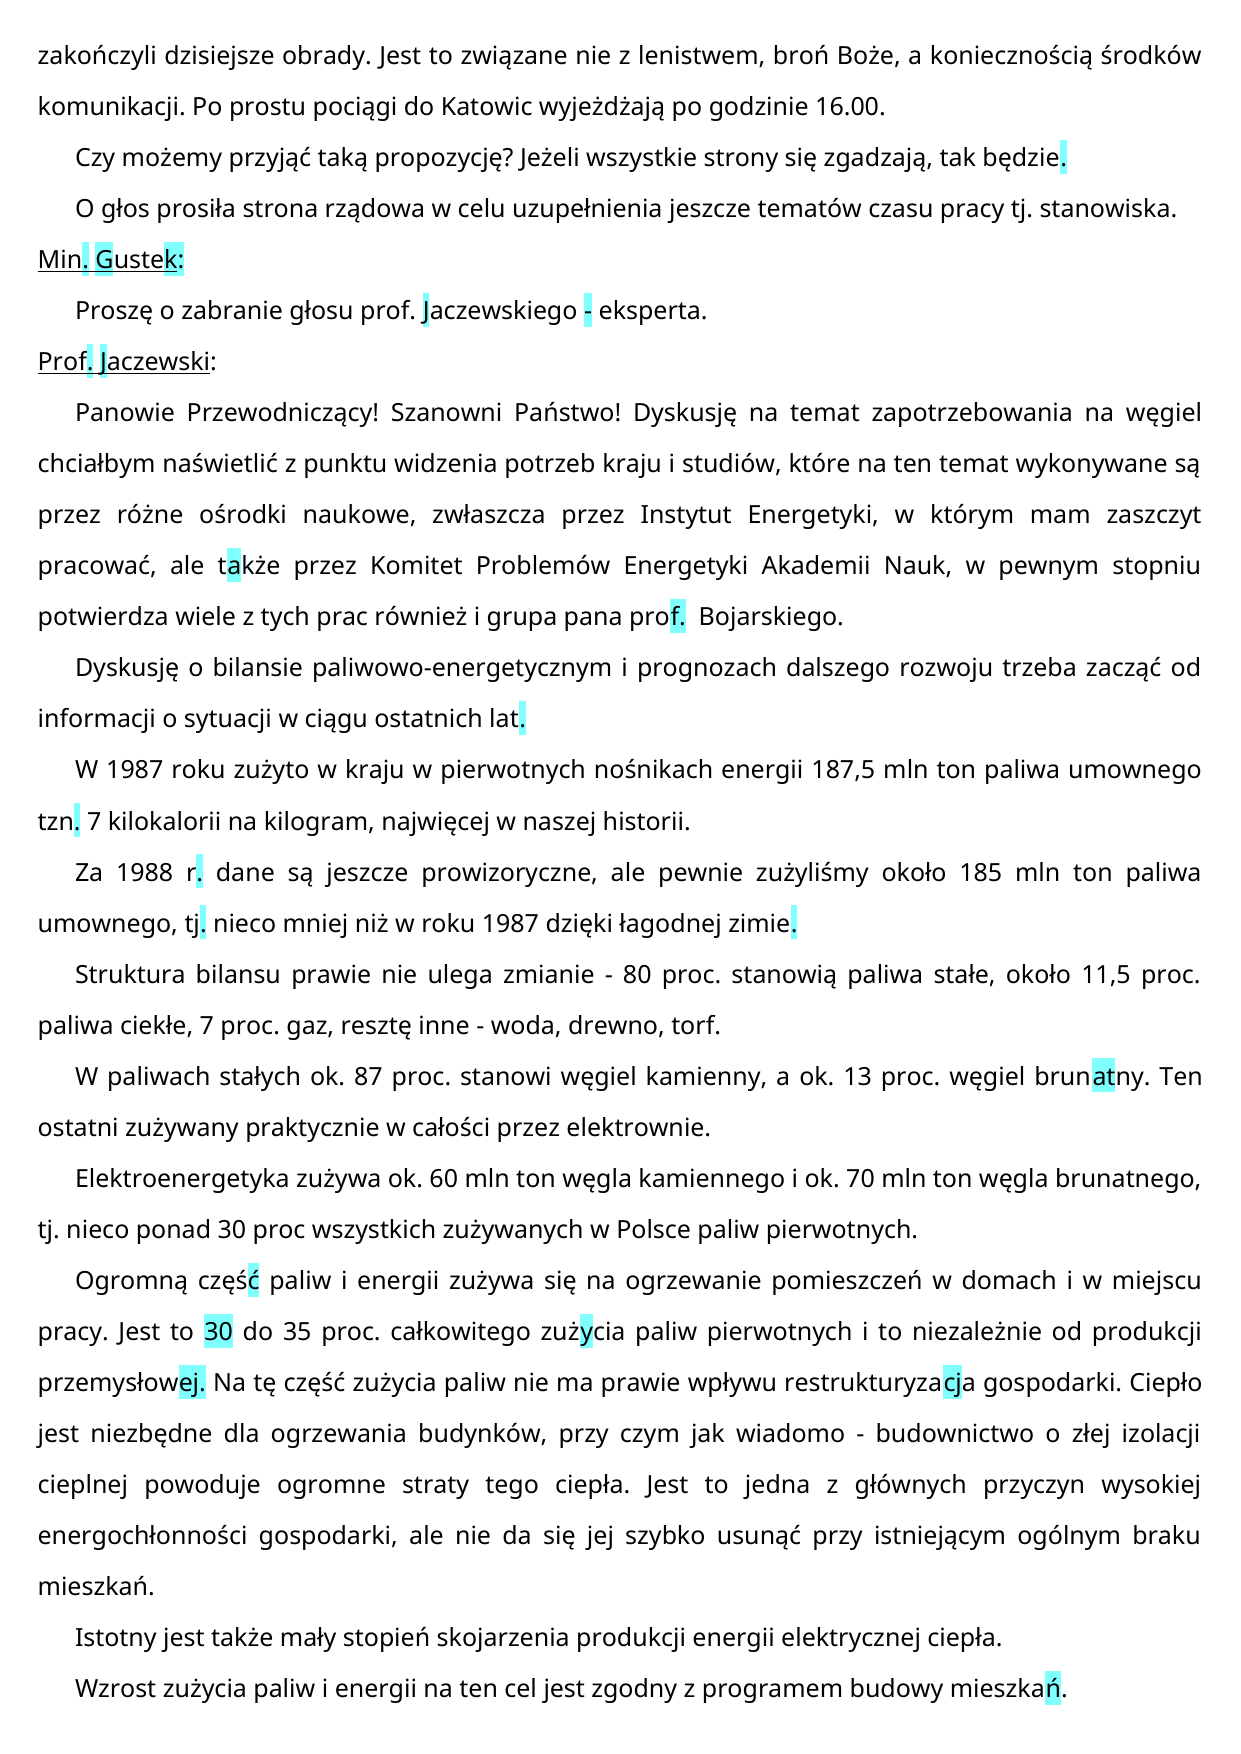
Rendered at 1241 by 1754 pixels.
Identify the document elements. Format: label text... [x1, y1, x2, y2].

text Proszę o zabranie głosu prof. Jaczewskiego - eksperta. [37, 293, 1203, 327]
text W 1987 roku zużyto w kraju w pierwotnych nośnikach energii 187,5 mln ton paliwa umownego tzn. 7 kilokalorii na kilogram, najwięcej w naszej historii. [37, 752, 1203, 837]
text Istotny jest także mały stopień skojarzenia produkcji energii elektrycznej ciepła. [37, 1620, 1203, 1654]
text O głos prosiła strona rządowa w celu uzupełnienia jeszcze tematów czasu pracy tj. stanowiska. [37, 191, 1203, 225]
text Panowie Przewodniczący! Szanowni Państwo! Dyskusję na temat zapotrzebowania na węgiel chciałbym naświetlić z punktu widzenia potrzeb kraju i studiów, które na ten temat wykonywane są przez różne ośrodki naukowe, zwłaszcza przez Instytut Energetyki, w którym mam zaszczyt pracować, ale także przez Komitet Problemów Energetyki Akademii Nauk, w pewnym stopniu potwierdza wiele z tych prac również i grupa pana prof. Bojarskiego. [37, 395, 1203, 633]
text Za 1988 r. dane są jeszcze prowizoryczne, ale pewnie zużyliśmy około 185 mln ton paliwa umownego, tj. nieco mniej niż w roku 1987 dzięki łagodnej zimie. [37, 854, 1203, 939]
text Min. Gustek: [37, 242, 1203, 276]
text W paliwach stałych ok. 87 proc. stanowi węgiel kamienny, a ok. 13 proc. węgiel brunatny. Ten ostatni zużywany praktycznie w całości przez elektrownie. [37, 1058, 1203, 1143]
text Elektroenergetyka zużywa ok. 60 mln ton węgla kamiennego i ok. 70 mln ton węgla brunatnego, tj. nieco ponad 30 proc wszystkich zużywanych w Polsce paliw pierwotnych. [37, 1160, 1203, 1246]
text Struktura bilansu prawie nie ulega zmianie - 80 proc. stanowią paliwa stałe, około 11,5 proc. paliwa ciekłe, 7 proc. gaz, resztę inne - woda, drewno, torf. [37, 956, 1203, 1041]
text Czy możemy przyjąć taką propozycję? Jeżeli wszystkie strony się zgadzają, tak będzie. [37, 139, 1203, 174]
text zakończyli dzisiejsze obrady. Jest to związane nie z lenistwem, broń Boże, a koniecznością środków komunikacji. Po prostu pociągi do Katowic wyjeżdżają po godzinie 16.00. [37, 37, 1203, 123]
text Dyskusję o bilansie paliwowo-energetycznym i prognozach dalszego rozwoju trzeba zacząć od informacji o sytuacji w ciągu ostatnich lat. [37, 650, 1203, 735]
text Prof. Jaczewski: [37, 344, 1203, 378]
text Wzrost zużycia paliw i energii na ten cel jest zgodny z programem budowy mieszkań. [37, 1671, 1203, 1705]
text Ogromną część paliw i energii zużywa się na ogrzewanie pomieszczeń w domach i w miejscu pracy. Jest to 30 do 35 proc. całkowitego zużycia paliw pierwotnych i to niezależnie od produkcji przemysłowej. Na tę część zużycia paliw nie ma prawie wpływu restrukturyzacja gospodarki. Ciepło jest niezbędne dla ogrzewania budynków, przy czym jak wiadomo - budownictwo o złej izolacji cieplnej powoduje ogromne straty tego ciepła. Jest to jedna z głównych przyczyn wysokiej energochłonności gospodarki, ale nie da się jej szybko usunąć przy istniejącym ogólnym braku mieszkań. [37, 1262, 1203, 1603]
